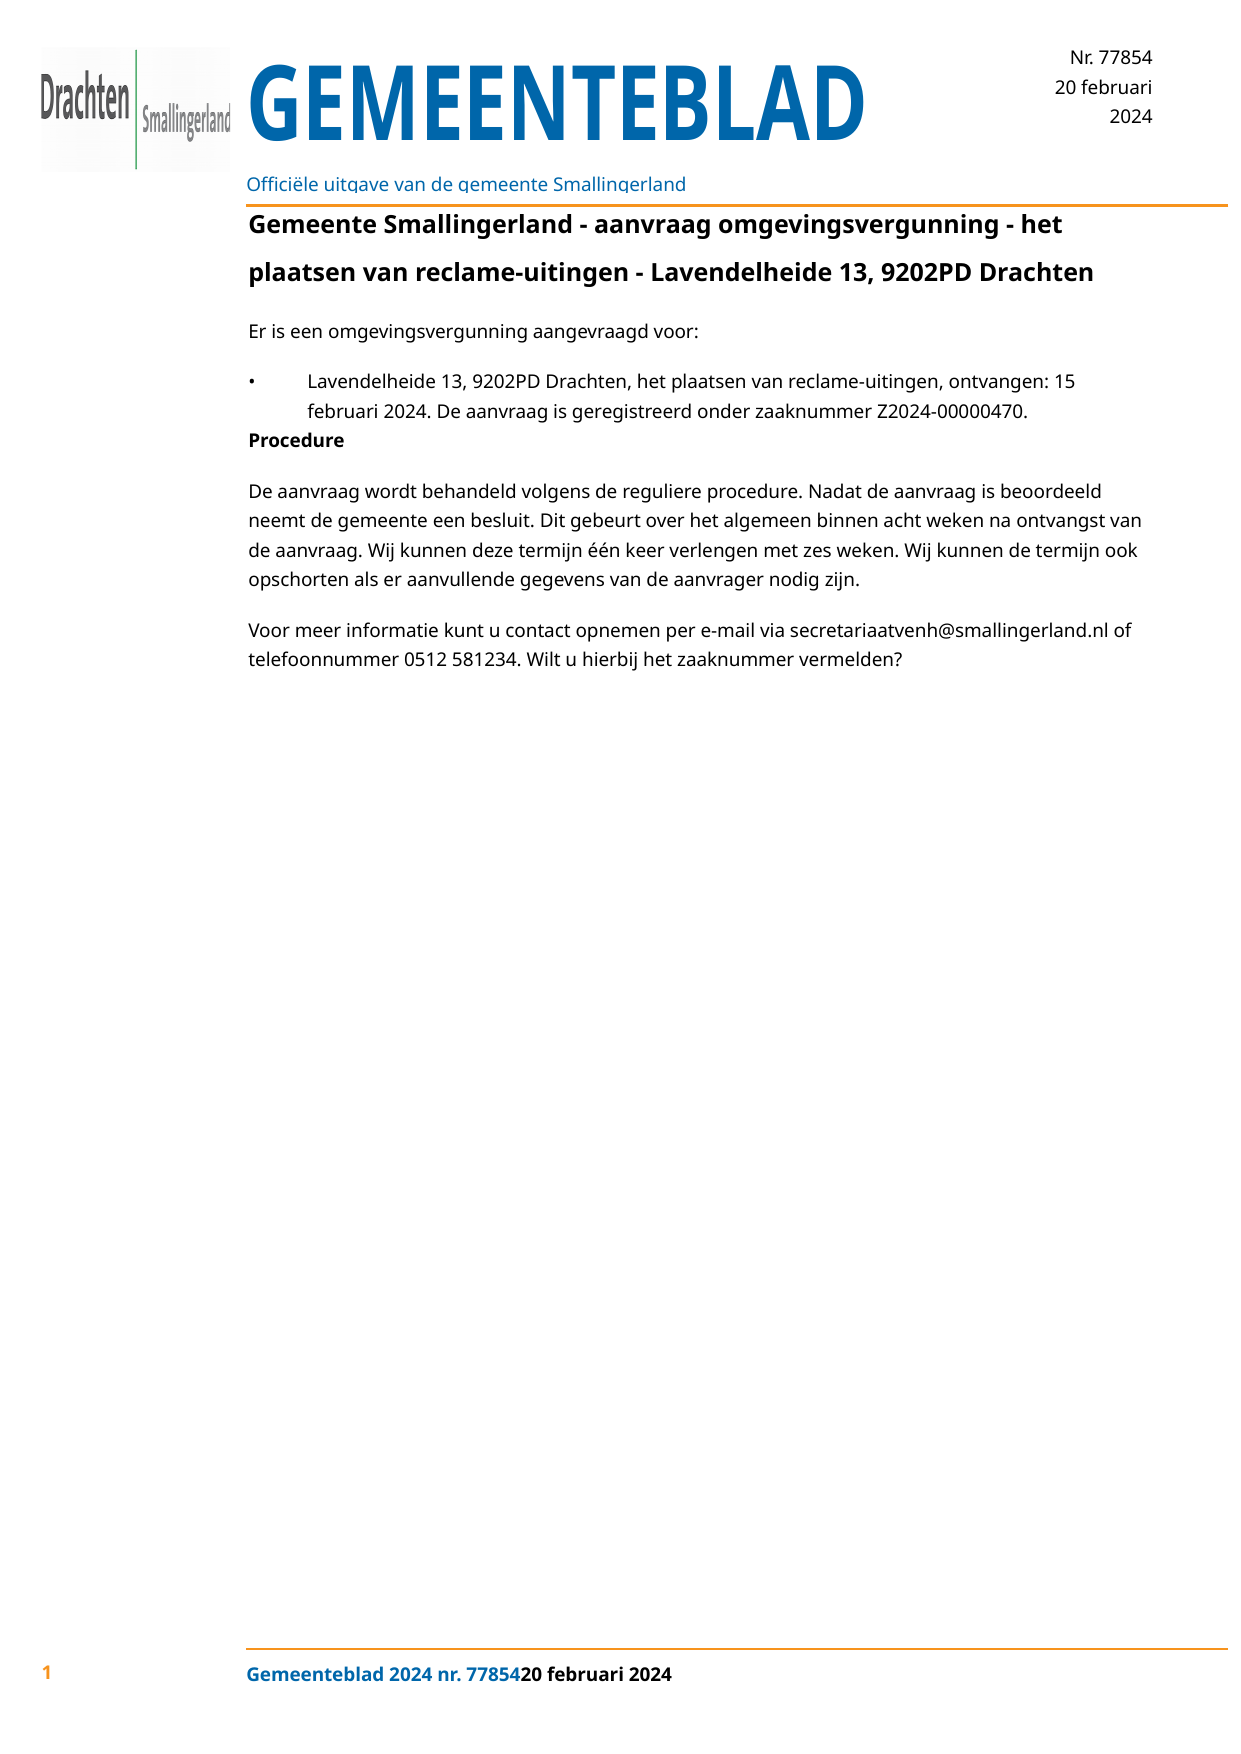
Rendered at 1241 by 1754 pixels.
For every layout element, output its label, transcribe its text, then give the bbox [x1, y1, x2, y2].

text Gemeente Smallingerland - aanvraag omgevingsvergunning - het plaatsen van reclame-uitingen - Lavendelheide 13, 9202PD Drachten [248, 207, 1152, 288]
text Er is een omgevingsvergunning aangevraagd voor: [248, 318, 1152, 344]
list Lavendelheide 13, 9202PD Drachten, het plaatsen van reclame-uitingen, ontvangen: 15 februari 2024. De aanvraag is geregistreerd onder zaaknummer Z2024-00000470. [248, 368, 1152, 424]
text Procedure [248, 427, 1152, 453]
picture [41, 47, 231, 172]
text Voor meer informatie kunt u contact opnemen per e-mail via secretariaatvenh@smallingerland.nl of telefoonnummer 0512 581234. Wilt u hierbij het zaaknummer vermelden? [248, 617, 1152, 672]
text De aanvraag wordt behandeld volgens de reguliere procedure. Nadat de aanvraag is beoordeeld neemt de gemeente een besluit. Dit gebeurt over het algemeen binnen acht weken na ontvangst van de aanvraag. Wij kunnen deze termijn één keer verlengen met zes weken. Wij kunnen de termijn ook opschorten als er aanvullende gegevens van de aanvrager nodig zijn. [248, 478, 1152, 592]
